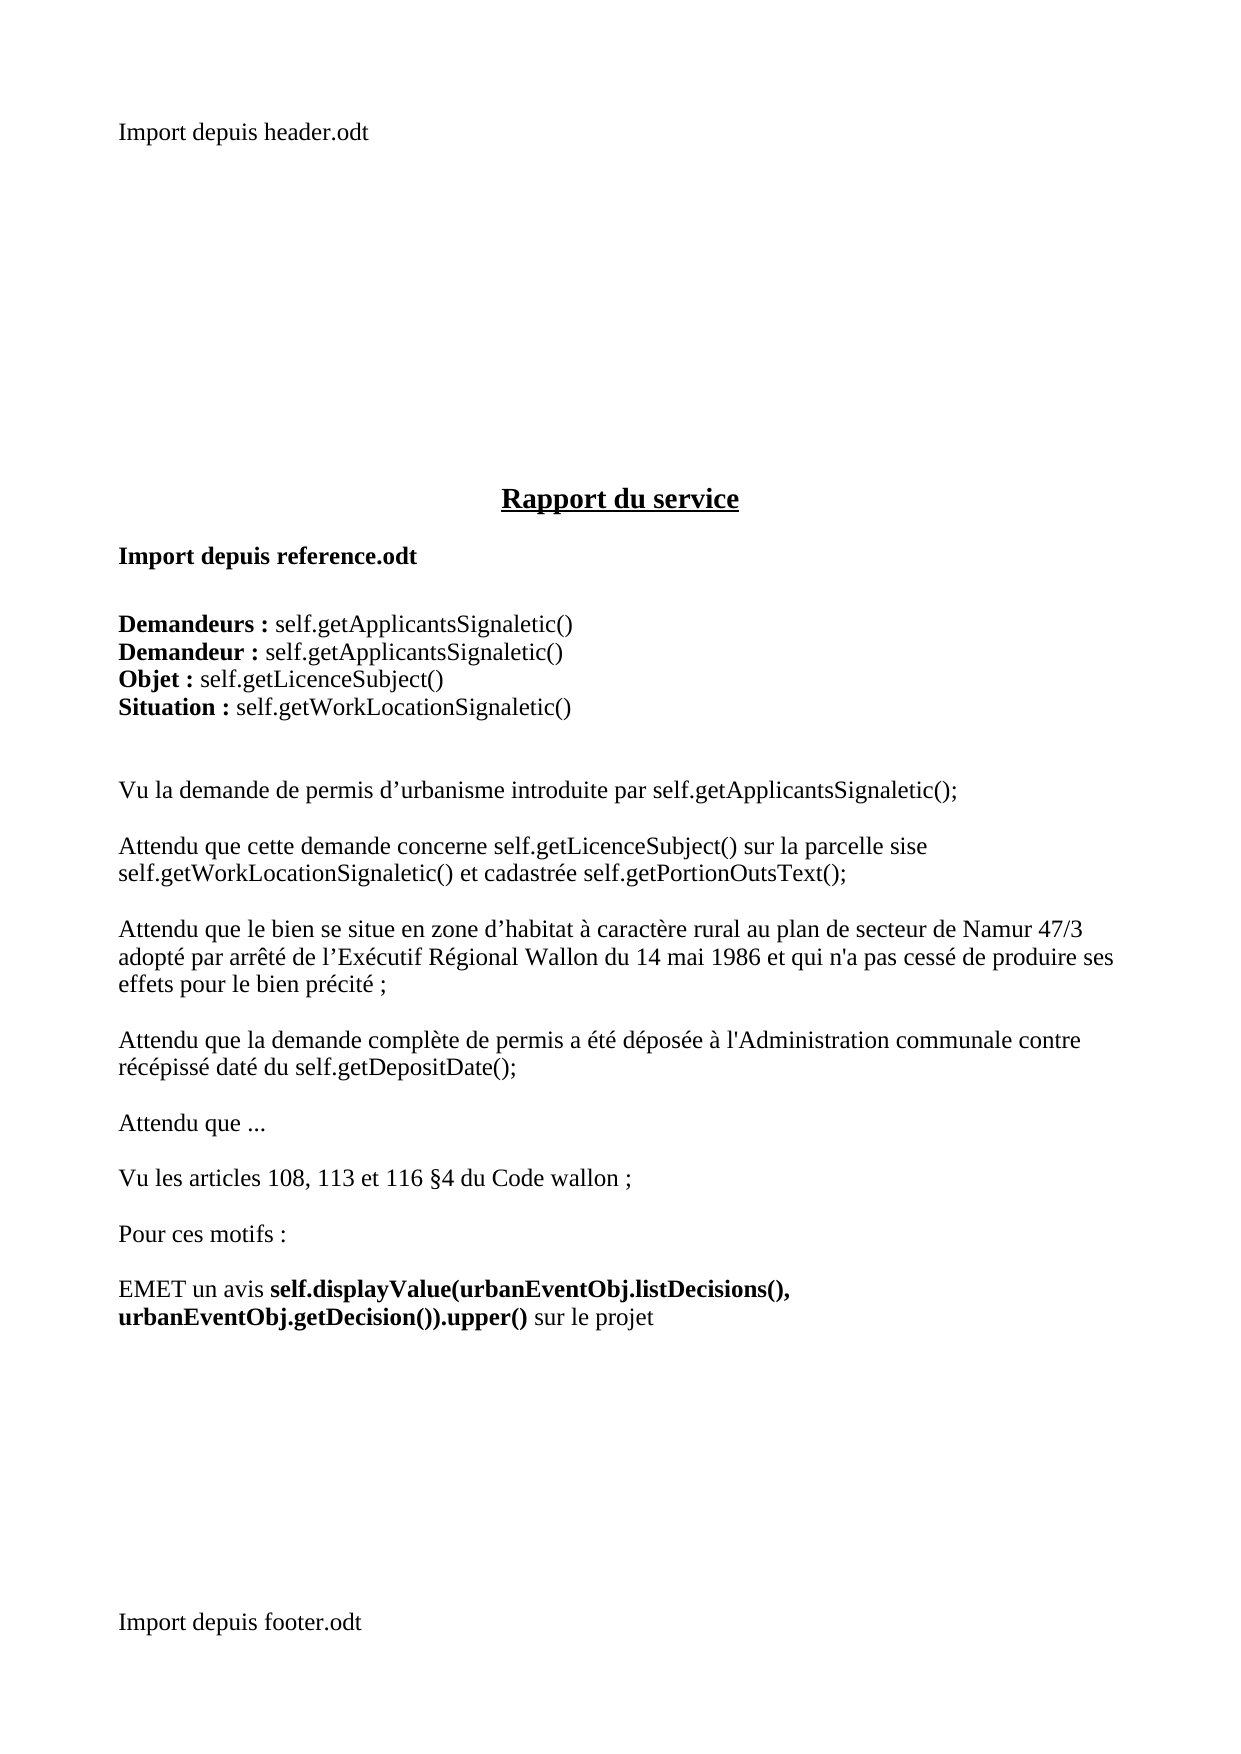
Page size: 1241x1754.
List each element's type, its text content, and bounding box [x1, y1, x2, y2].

text Vu la demande de permis d’urbanisme introduite par self.getApplicantsSignaletic(); [118, 776, 1122, 804]
text Attendu que la demande complète de permis a été déposée à l'Administration communale contre récépissé daté du self.getDepositDate(); [118, 1026, 1122, 1081]
text Demandeurs : self.getApplicantsSignaletic() [118, 610, 1122, 638]
text EMET un avis self.displayValue(urbanEventObj.listDecisions(), urbanEventObj.getDecision()).upper() sur le projet [118, 1275, 1122, 1331]
text Pour ces motifs : [118, 1220, 1122, 1247]
text Vu les articles 108, 113 et 116 §4 du Code wallon ; [118, 1164, 1122, 1192]
text Rapport du service [118, 482, 1122, 514]
text Situation : self.getWorkLocationSignaletic() [118, 693, 1122, 721]
text Attendu que le bien se situe en zone d’habitat à caractère rural au plan de secteur de Namur 47/3 adopté par arrêté de l’Exécutif Régional Wallon du 14 mai 1986 et qui n'a pas cessé de produire ses effets pour le bien précité ; [118, 915, 1122, 998]
text Attendu que cette demande concerne self.getLicenceSubject() sur la parcelle sise self.getWorkLocationSignaletic() et cadastrée self.getPortionOutsText(); [118, 832, 1122, 887]
text Import depuis header.odt [118, 118, 539, 146]
text Objet : self.getLicenceSubject() [118, 666, 1122, 693]
text Demandeur : self.getApplicantsSignaletic() [118, 638, 1122, 666]
text Import depuis reference.odt [118, 542, 1122, 570]
text Attendu que ... [118, 1109, 1122, 1137]
